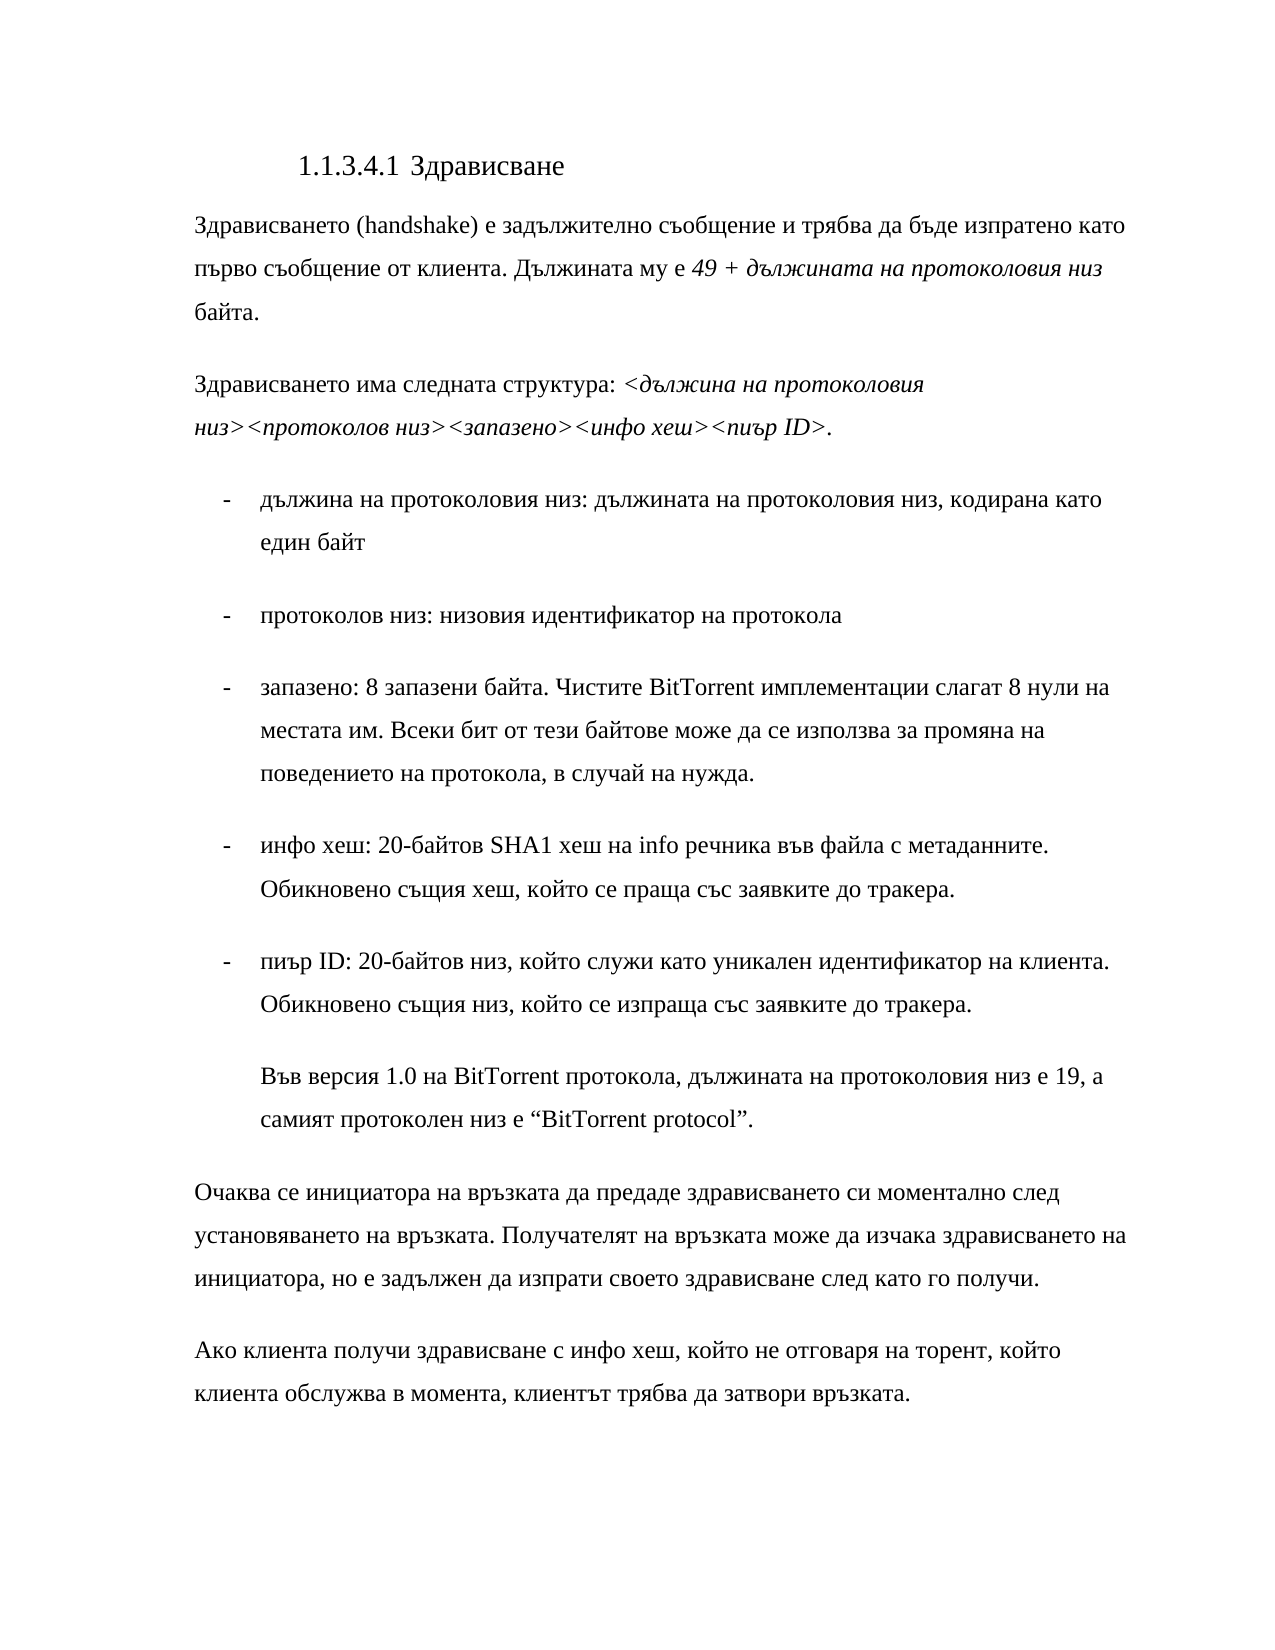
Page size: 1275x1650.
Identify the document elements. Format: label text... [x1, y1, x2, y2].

list инфо хеш: 20-байтов SHA1 хеш на info речника във файла с метаданните. Обикновено същия хеш, който се праща със заявките до тракера. [223, 831, 1127, 902]
text Ако клиента получи здрависване с инфо хеш, който не отговаря на торент, който клиента обслужва в момента, клиентът трябва да затвори връзката. [194, 1335, 1127, 1407]
text Очаква се инициатора на връзката да предаде здрависването си моментално след установяването на връзката. Получателят на връзката може да изчака здрависването на инициатора, но е задължен да изпрати своето здрависване след като го получи. [194, 1177, 1127, 1292]
text Здрависването (handshake) е задължително съобщение и трябва да бъде изпратено като първо съобщение от клиента. Дължината му е 49 + дължината на протоколовия низ байта. [194, 210, 1127, 325]
text Във версия 1.0 на BitTorrent протокола, дължината на протоколовия низ е 19, а самият протоколен низ е “BitTorrent protocol”. [260, 1061, 1127, 1133]
list запазено: 8 запазени байта. Чистите BitTorrent имплементации слагат 8 нули на местата им. Всеки бит от тези байтове може да се използва за промяна на поведението на протокола, в случай на нужда. [223, 672, 1127, 787]
text Здрависването има следната структура: <дължина на протоколовия низ><протоколов низ><запазено><инфо хеш><пиър ID>. [194, 369, 1127, 441]
list пиър ID: 20-байтов низ, който служи като уникален идентификатор на клиента. Обикновено същия низ, който се изпраща със заявките до тракера. [223, 946, 1127, 1018]
list дължина на протоколовия низ: дължината на протоколовия низ, кодирана като един байт [223, 484, 1127, 556]
list протоколов низ: низовия идентификатор на протокола [223, 600, 1127, 628]
subtitle Здрависване [298, 148, 1127, 181]
